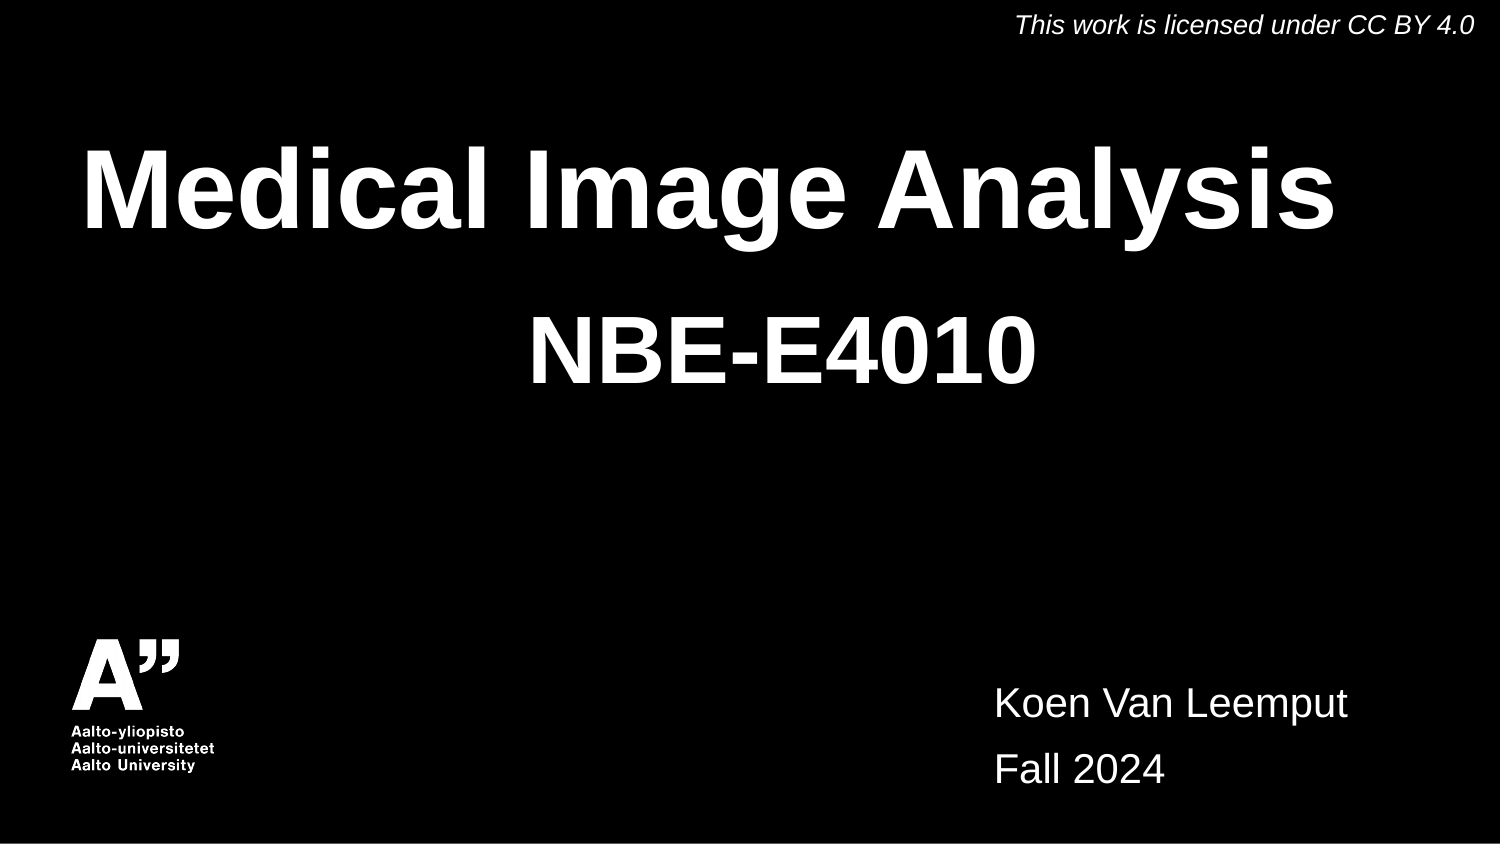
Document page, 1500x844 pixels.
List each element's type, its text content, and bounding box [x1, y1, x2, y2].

picture [0, 568, 285, 844]
list This work is licensed under CC BY 4.0 [999, 0, 1500, 37]
list Fall 2024 [978, 739, 1383, 789]
list NBE-E4010 [75, 292, 1388, 376]
list Koen Van Leemput [978, 673, 1443, 723]
list Medical Image Analysis ​ [70, 266, 1375, 376]
